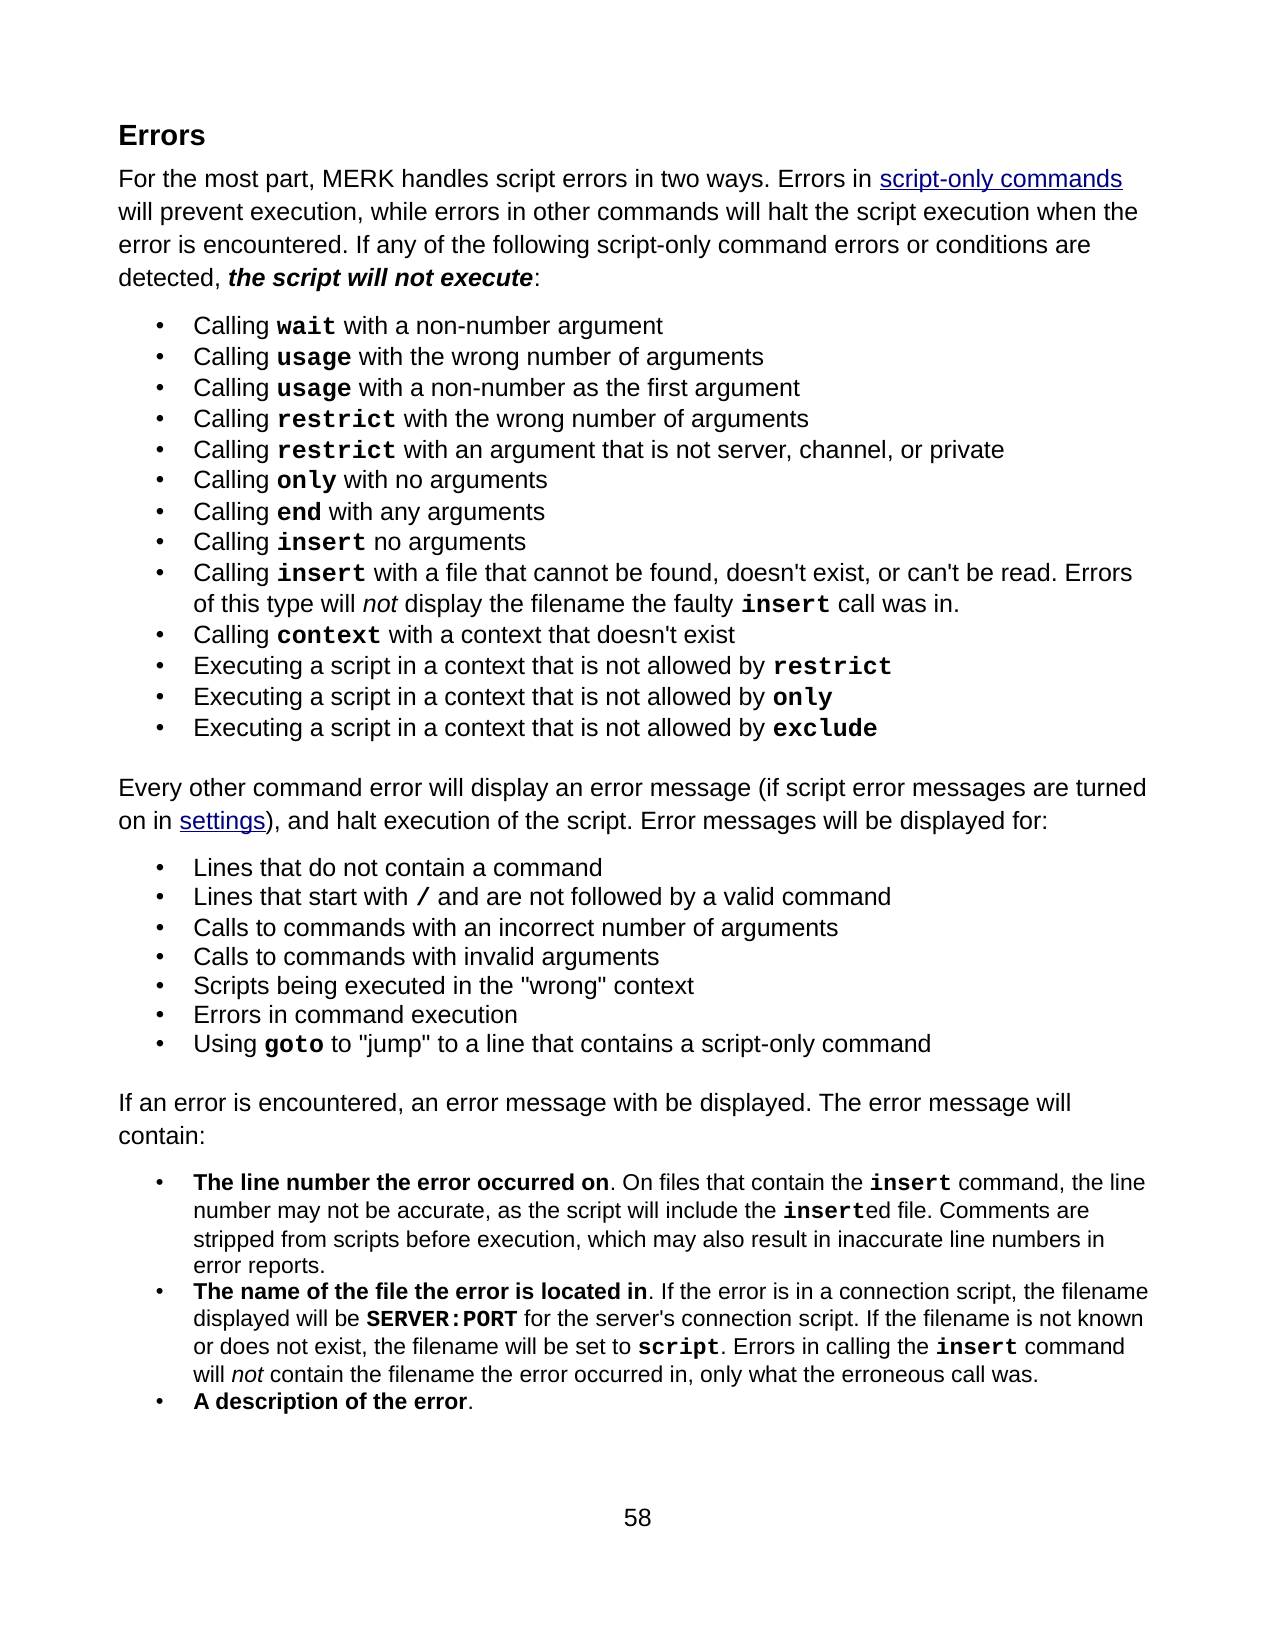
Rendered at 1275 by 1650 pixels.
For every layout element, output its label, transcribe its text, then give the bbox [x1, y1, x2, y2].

list Scripts being executed in the "wrong" context [156, 971, 1157, 1000]
list Calling only with no arguments [156, 466, 1157, 496]
list Calling end with any arguments [156, 496, 1157, 527]
list Calling insert no arguments [156, 527, 1157, 558]
list Using goto to "jump" to a line that contains a script-only command [156, 1028, 1157, 1088]
list Executing a script in a context that is not allowed by restrict [156, 651, 1157, 682]
list Calling usage with the wrong number of arguments [156, 342, 1157, 373]
list Lines that start with / and are not followed by a valid command [156, 882, 1157, 913]
text For the most part, MERK handles script errors in two ways. Errors in script-only commands will prevent execution, while errors in other commands will halt the script execution when the error is encountered. If any of the following script-only command errors or conditions are detected, the script will not execute: [118, 164, 1157, 292]
list Calls to commands with an incorrect number of arguments [156, 913, 1157, 942]
list Calls to commands with invalid arguments [156, 942, 1157, 971]
list Executing a script in a context that is not allowed by exclude [156, 713, 1157, 744]
subtitle Errors [118, 118, 1157, 152]
list The name of the file the error is located in. If the error is in a connection script, the filename displayed will be SERVER:PORT for the server's connection script. If the filename is not known or does not exist, the filename will be set to script. Errors in calling the insert command will not contain the filename the error occurred in, only what the erroneous call was. [156, 1278, 1157, 1388]
list Calling restrict with an argument that is not server, channel, or private [156, 434, 1157, 466]
list Calling restrict with the wrong number of arguments [156, 404, 1157, 434]
list Errors in command execution [156, 1000, 1157, 1028]
list Calling context with a context that doesn't exist [156, 620, 1157, 651]
text If an error is encountered, an error message with be displayed. The error message will contain: [118, 1088, 1157, 1150]
list A description of the error. [156, 1388, 1157, 1414]
list Calling usage with a non-number as the first argument [156, 373, 1157, 404]
list The line number the error occurred on. On files that contain the insert command, the line number may not be accurate, as the script will include the inserted file. Comments are stripped from scripts before execution, which may also result in inaccurate line numbers in error reports. [156, 1169, 1157, 1278]
list Executing a script in a context that is not allowed by only [156, 682, 1157, 713]
text Every other command error will display an error message (if script error messages are turned on in settings), and halt execution of the script. Error messages will be displayed for: [118, 773, 1157, 834]
list Lines that do not contain a command [156, 853, 1157, 882]
list Calling insert with a file that cannot be found, doesn't exist, or can't be read. Errors of this type will not display the filename the faulty insert call was in. [156, 558, 1157, 620]
list Calling wait with a non-number argument [156, 311, 1157, 342]
